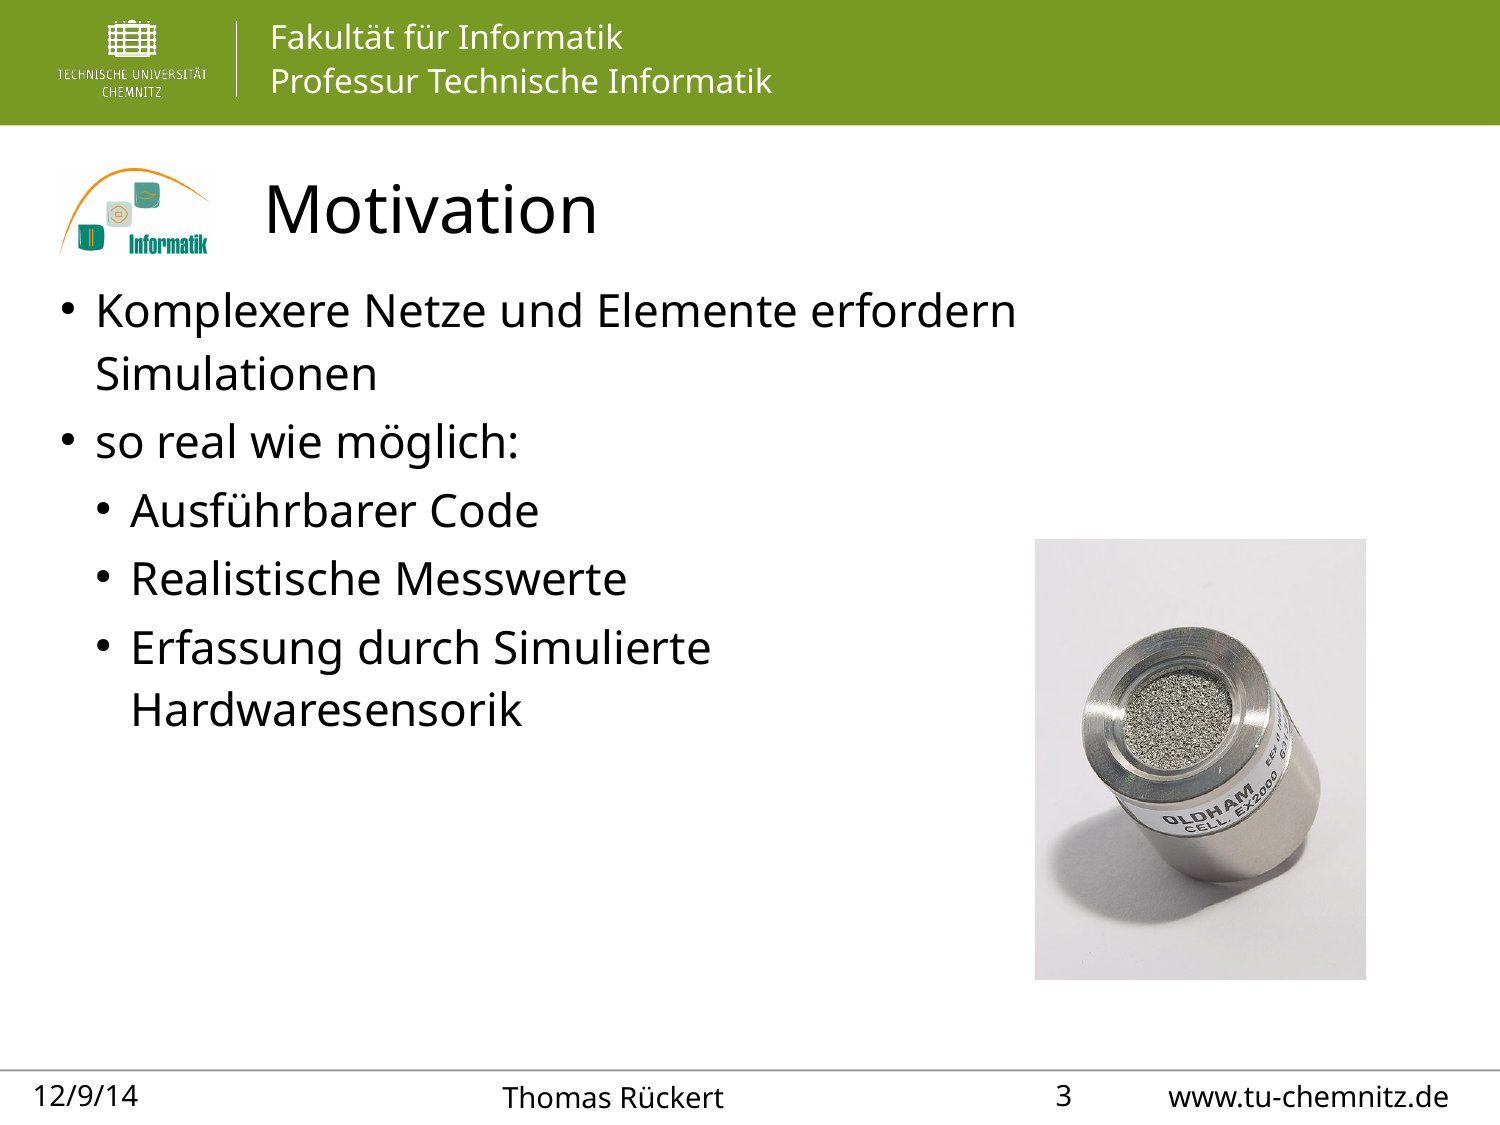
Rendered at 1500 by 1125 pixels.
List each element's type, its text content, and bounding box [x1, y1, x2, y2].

slide_number [750, 1069, 1088, 1125]
picture [59, 168, 212, 256]
list [248, 379, 1459, 1035]
title Motivation [248, 159, 1459, 271]
list [364, 642, 377, 661]
text_box Komplexere Netze und Elemente erfordern Simulationen so real wie möglich: Ausführbarer Code Realistische Messwerte Erfassung durch Simulierte Hardwaresensorik [45, 271, 1051, 633]
footer Thomas Rückert [360, 1069, 750, 1125]
slide_number 12/9/14 [17, 1069, 356, 1125]
list [248, 653, 254, 661]
picture [1035, 539, 1366, 981]
picture [25, 0, 239, 130]
